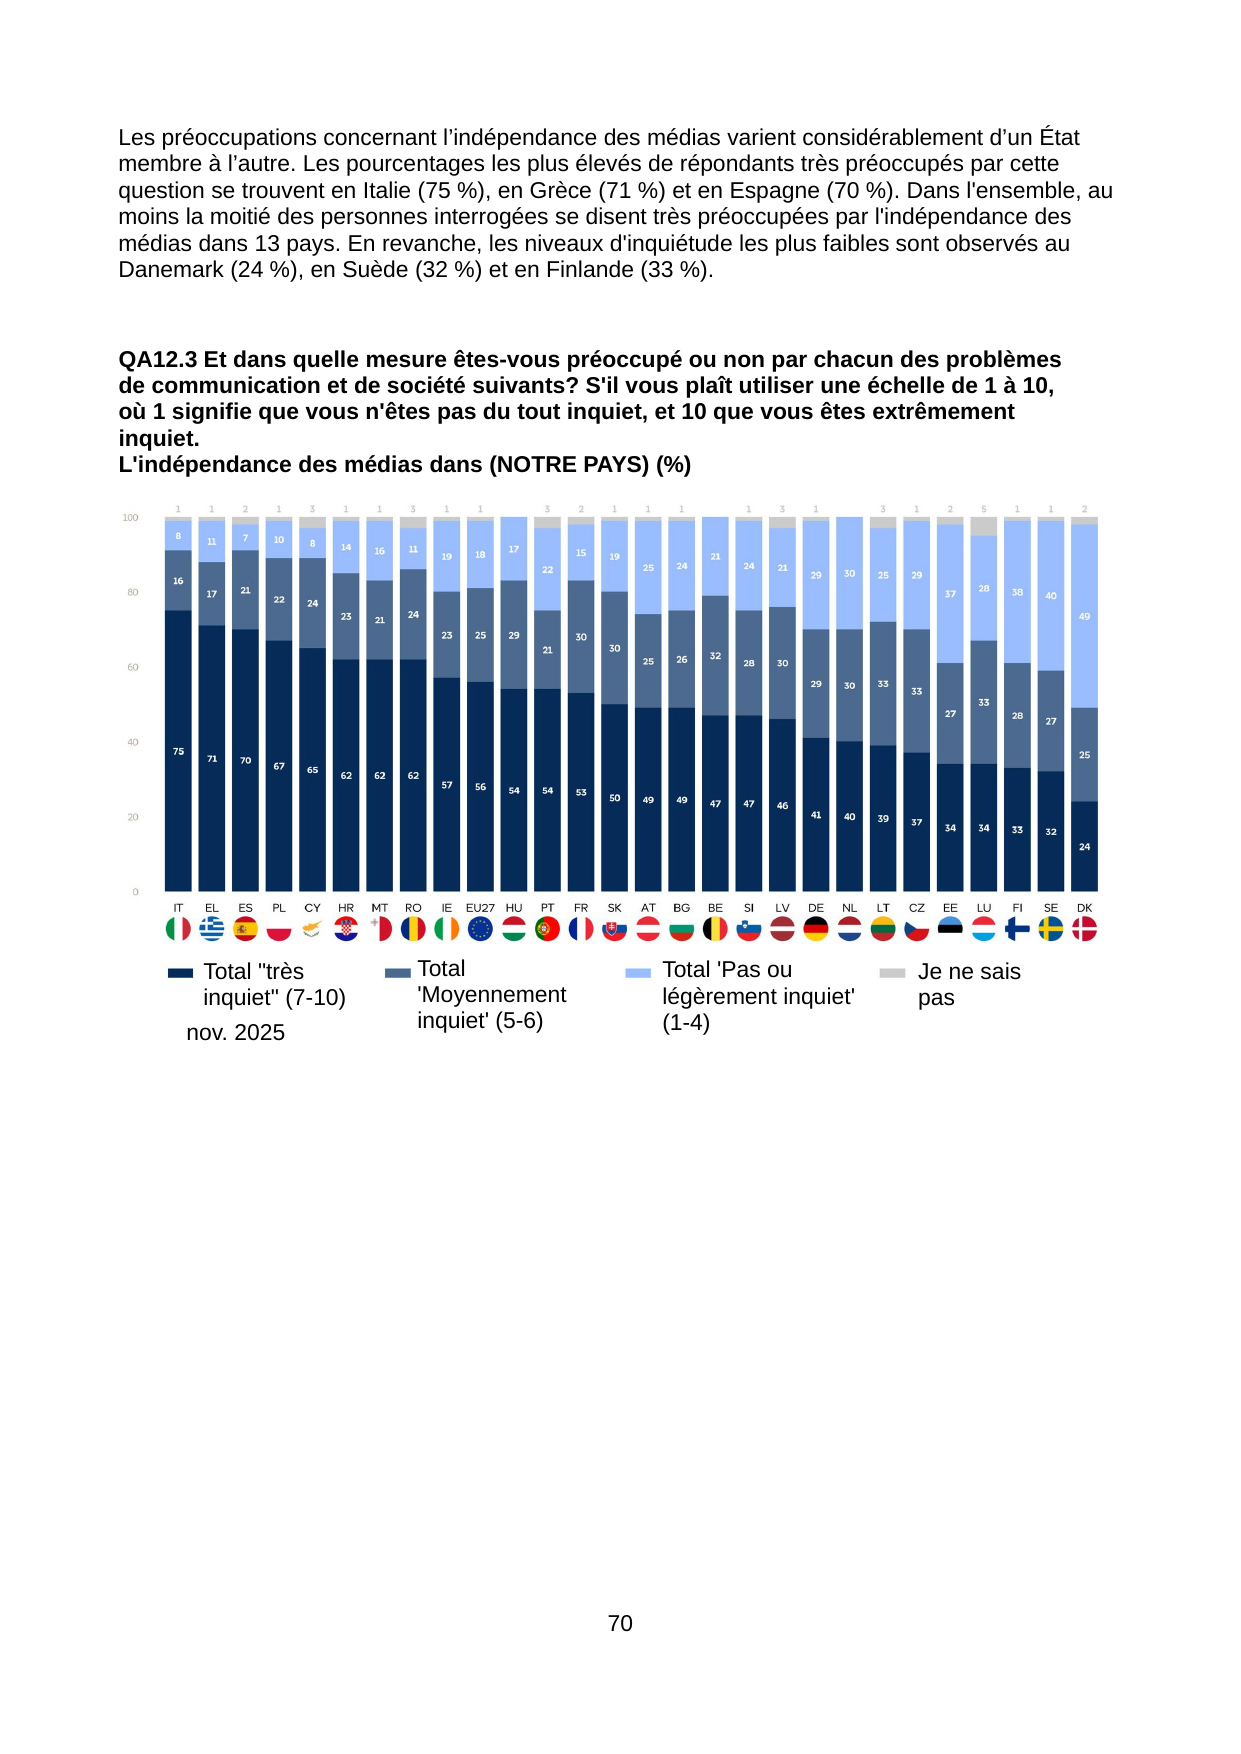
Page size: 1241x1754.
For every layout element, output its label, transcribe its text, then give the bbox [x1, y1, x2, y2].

picture [115, 498, 1099, 945]
text Les préoccupations concernant l’indépendance des médias varient considérablement d’un État membre à l’autre. Les pourcentages les plus élevés de répondants très préoccupés par cette question se trouvent en Italie (75 %), en Grèce (71 %) et en Espagne (70 %). Dans l'ensemble, au moins la moitié des personnes interrogées se disent très préoccupées par l'indépendance des médias dans 13 pays. En revanche, les niveaux d'inquiétude les plus faibles sont observés au Danemark (24 %), en Suède (32 %) et en Finlande (33 %). [118, 124, 1122, 282]
picture [160, 959, 910, 981]
